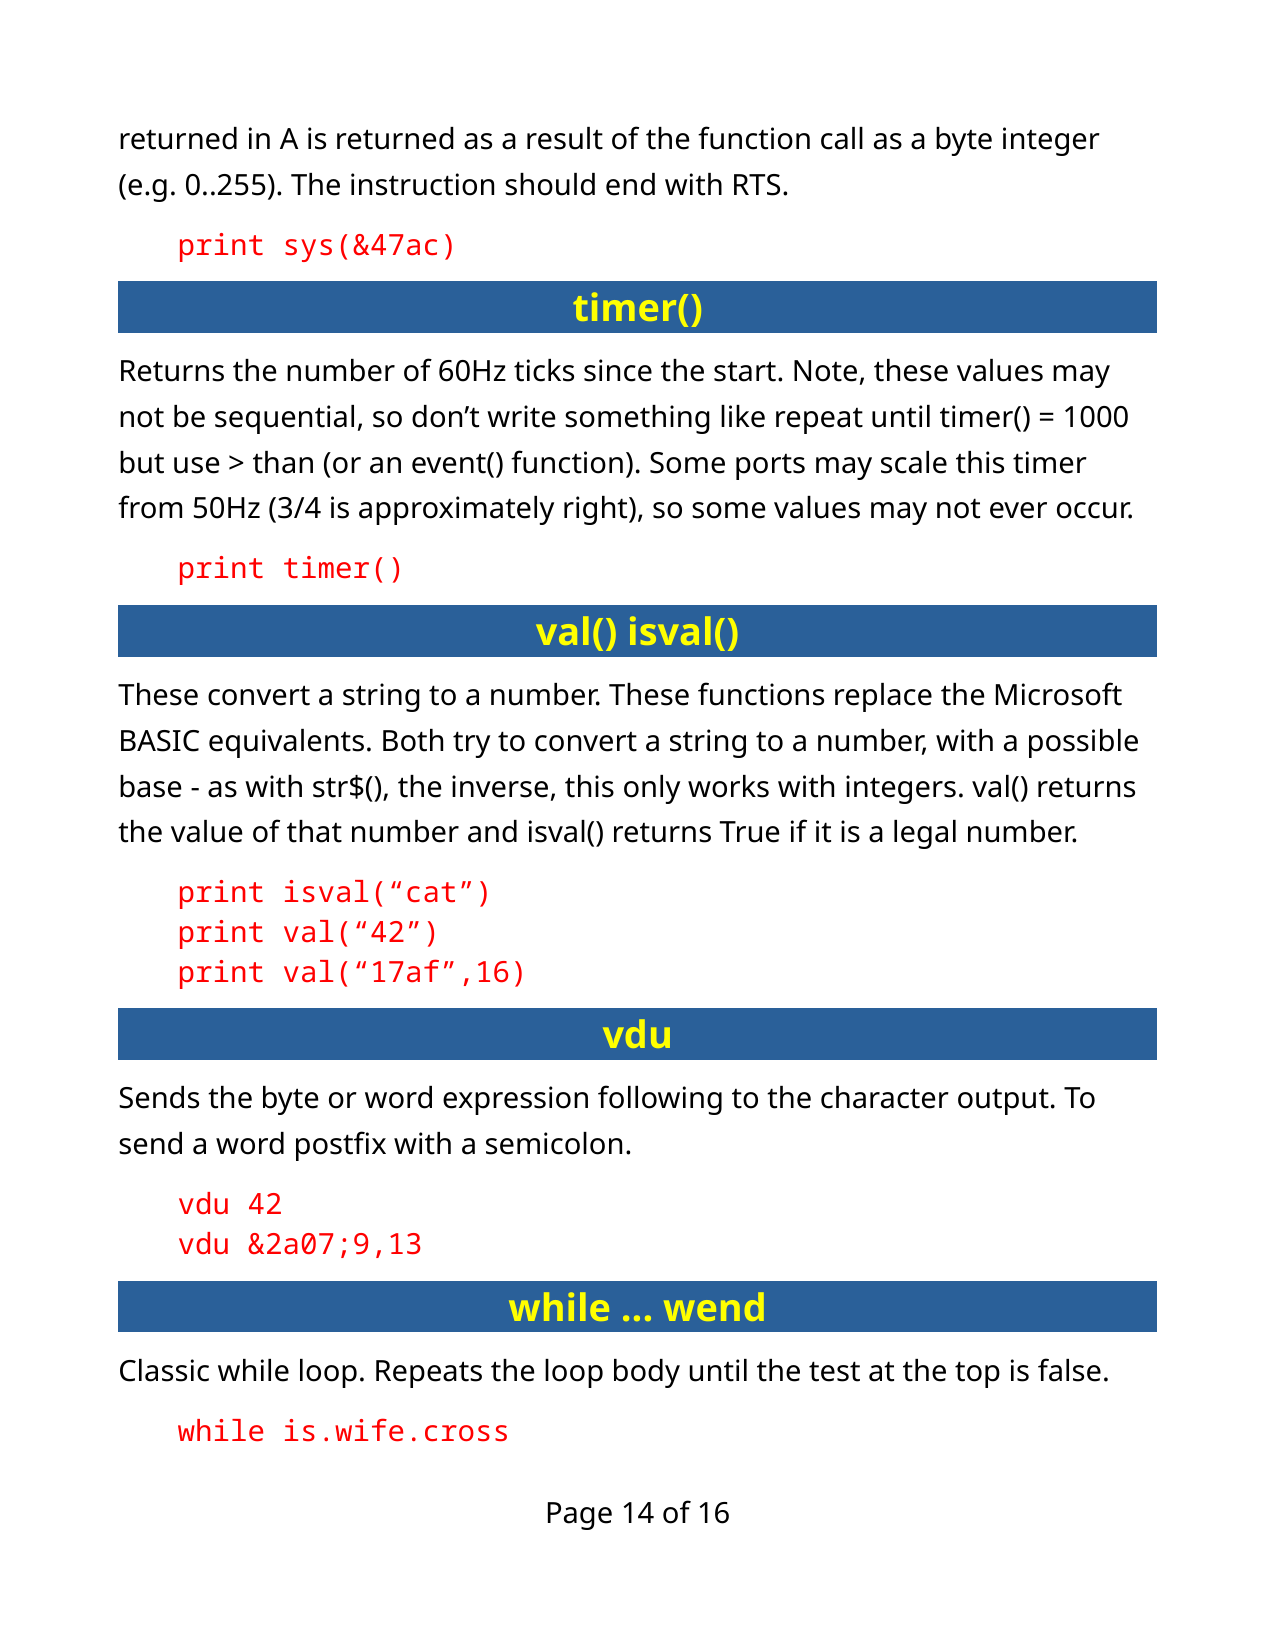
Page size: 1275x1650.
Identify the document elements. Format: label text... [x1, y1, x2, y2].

text print isval(“Cat”) [177, 872, 1157, 911]
text print val(“42”) [177, 911, 1157, 951]
text while is.wife.cross [177, 1410, 1157, 1450]
text print val(“17AF”,16) [177, 951, 1157, 991]
subtitle while ... wend [118, 1281, 1157, 1332]
text Returns the number of 60Hz ticks since the start. Note, these values may not be sequential, so don’t write something like repeat until timer() = 1000 but use > than (or an event() function). Some ports may scale this timer from 50Hz (3/4 is approximately right), so some values may not ever occur. [118, 351, 1157, 527]
text vdu &2A07;9,13 [177, 1223, 1157, 1263]
text Vdu 42 [177, 1184, 1157, 1223]
text Classic while loop. Repeats the loop body until the test at the top is false. [118, 1350, 1157, 1390]
subtitle val() isval() [118, 605, 1157, 657]
text returned in A is returned as a result of the function call as a byte integer (e.g. 0..255). The instruction should end with RTS. [118, 118, 1157, 203]
text These convert a string to a number. These functions replace the Microsoft BASIC equivalents. Both try to convert a string to a number, with a possible base - as with str$(), the inverse, this only works with integers. val() returns the value of that number and isval() returns True if it is a legal number. [118, 674, 1157, 851]
text Sends the byte or word expression following to the character output. To send a word postfix with a semicolon. [118, 1078, 1157, 1163]
subtitle vdu [118, 1008, 1157, 1060]
text print sys(&47AC) [177, 224, 1157, 264]
subtitle timer() [118, 281, 1157, 333]
text print timer() [177, 548, 1157, 587]
